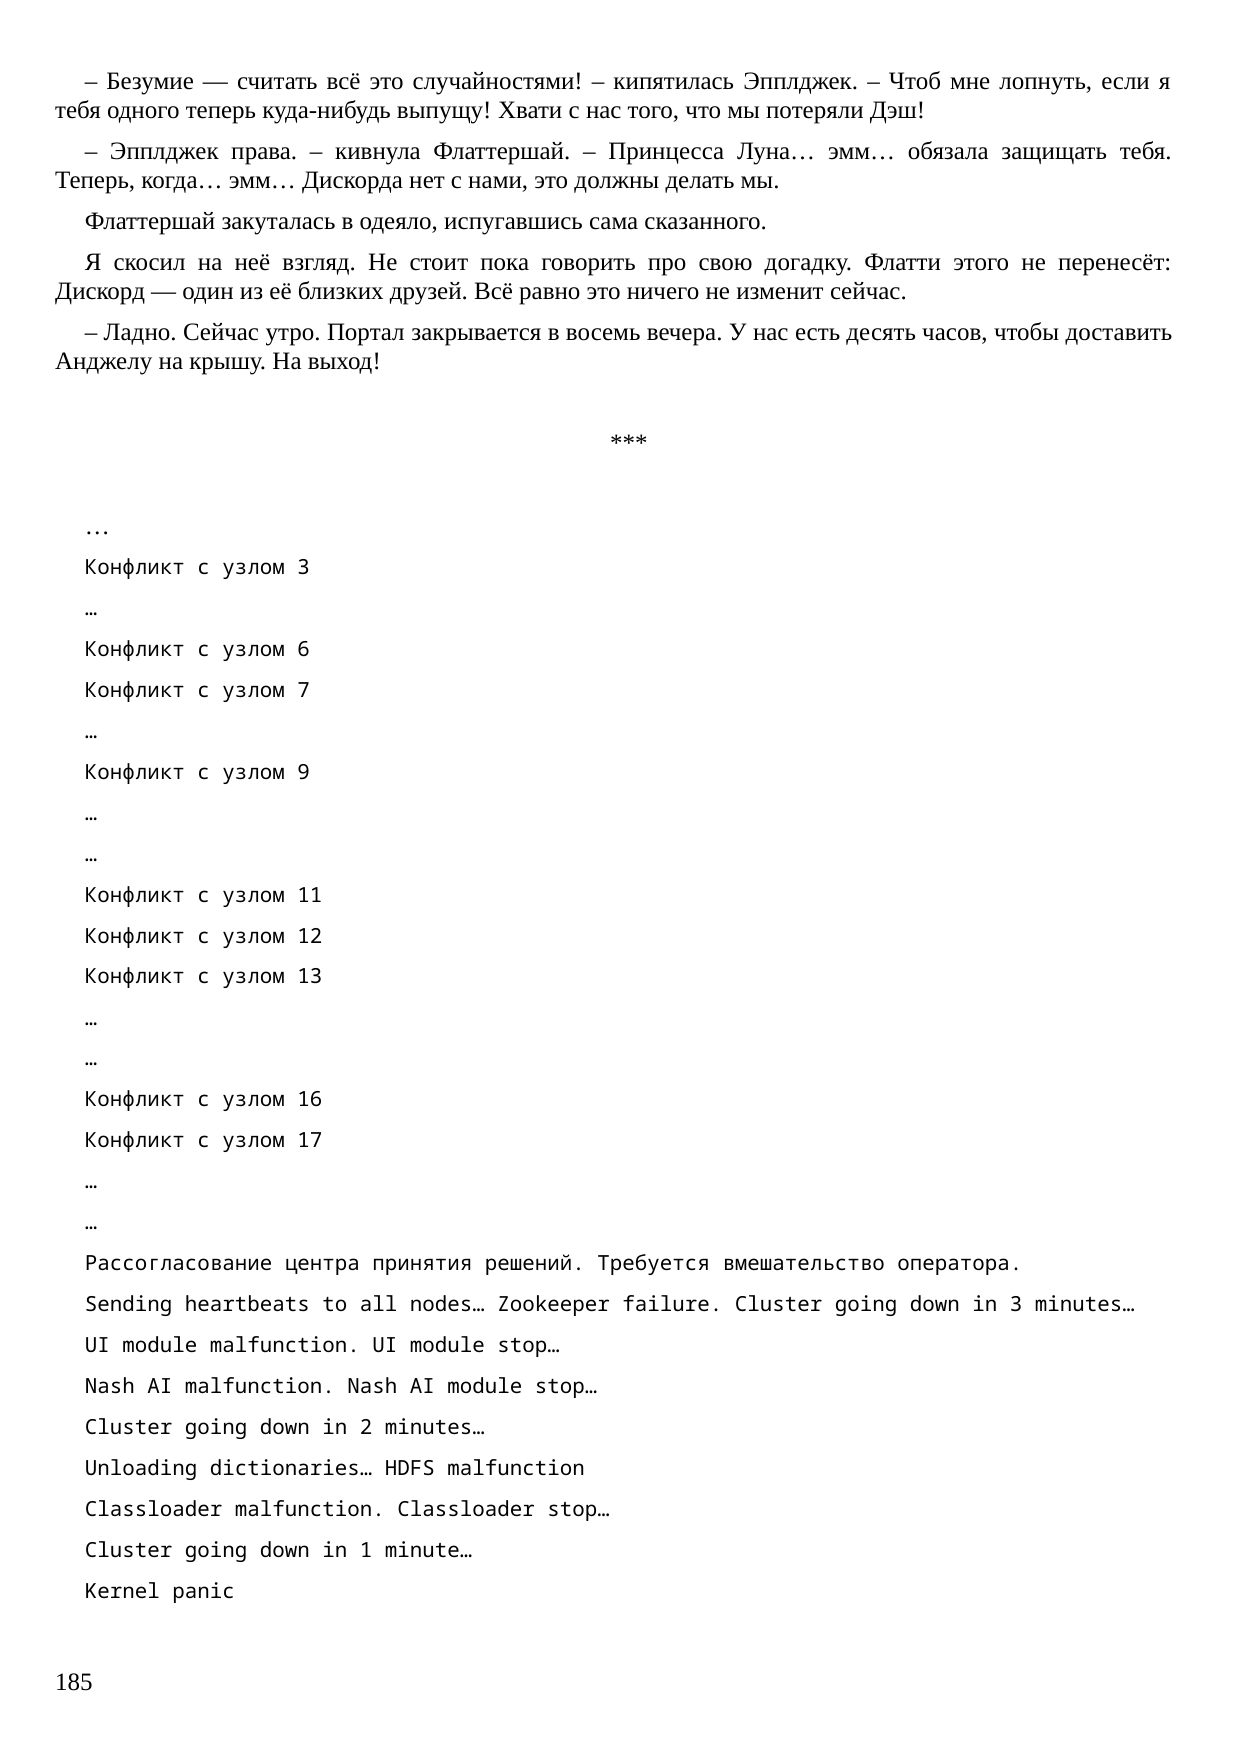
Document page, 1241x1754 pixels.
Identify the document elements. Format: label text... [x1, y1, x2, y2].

text Sending heartbeats to all nodes… Zookeeper failure. Cluster going down in 3 minutes… [55, 1289, 1173, 1318]
text *** [55, 428, 1173, 457]
text Unloading dictionaries… HDFS malfunction [55, 1453, 1173, 1481]
text Конфликт с узлом 9 [55, 757, 1173, 785]
text Конфликт с узлом 7 [55, 675, 1173, 703]
text Nash AI malfunction. Nash AI module stop… [55, 1371, 1173, 1399]
text Конфликт с узлом 6 [55, 634, 1173, 663]
text … [55, 511, 1173, 540]
text Я скосил на неё взгляд. Не стоит пока говорить про свою догадку. Флатти этого не перенесёт: Дискорд — один из её близких друзей. Всё равно это ничего не изменит сейчас. [55, 247, 1173, 305]
text Конфликт с узлом 3 [55, 552, 1173, 581]
text Kernel panic [55, 1576, 1173, 1604]
text Конфликт с узлом 12 [55, 921, 1173, 949]
text UI module malfunction. UI module stop… [55, 1330, 1173, 1358]
text – Безумие — считать всё это случайностями! – кипятилась Эпплджек. – Чтоб мне лопнуть, если я тебя одного теперь куда-нибудь выпущу! Хвати с нас того, что мы потеряли Дэш! [55, 66, 1173, 123]
text – Эпплджек права. – кивнула Флаттершай. – Принцесса Луна… эмм… обязала защищать тебя. Теперь, когда… эмм… Дискорда нет с нами, это должны делать мы. [55, 136, 1173, 193]
text Конфликт с узлом 11 [55, 880, 1173, 908]
text … [55, 593, 1173, 622]
text Конфликт с узлом 13 [55, 962, 1173, 990]
text … [55, 1166, 1173, 1195]
text Cluster going down in 2 minutes… [55, 1412, 1173, 1440]
text Рассогласование центра принятия решений. Требуется вмешательство оператора. [55, 1248, 1173, 1277]
text – Ладно. Сейчас утро. Портал закрывается в восемь вечера. У нас есть десять часов, чтобы доставить Анджелу на крышу. На выход! [55, 317, 1173, 375]
text … [55, 1207, 1173, 1236]
text … [55, 1043, 1173, 1072]
text Флаттершай закуталась в одеяло, испугавшись сама сказанного. [55, 206, 1173, 235]
text … [55, 839, 1173, 867]
text … [55, 798, 1173, 826]
text Конфликт с узлом 17 [55, 1125, 1173, 1154]
text Classloader malfunction. Classloader stop… [55, 1494, 1173, 1522]
text … [55, 1003, 1173, 1031]
text Cluster going down in 1 minute… [55, 1535, 1173, 1563]
text Конфликт с узлом 16 [55, 1084, 1173, 1113]
text … [55, 716, 1173, 744]
